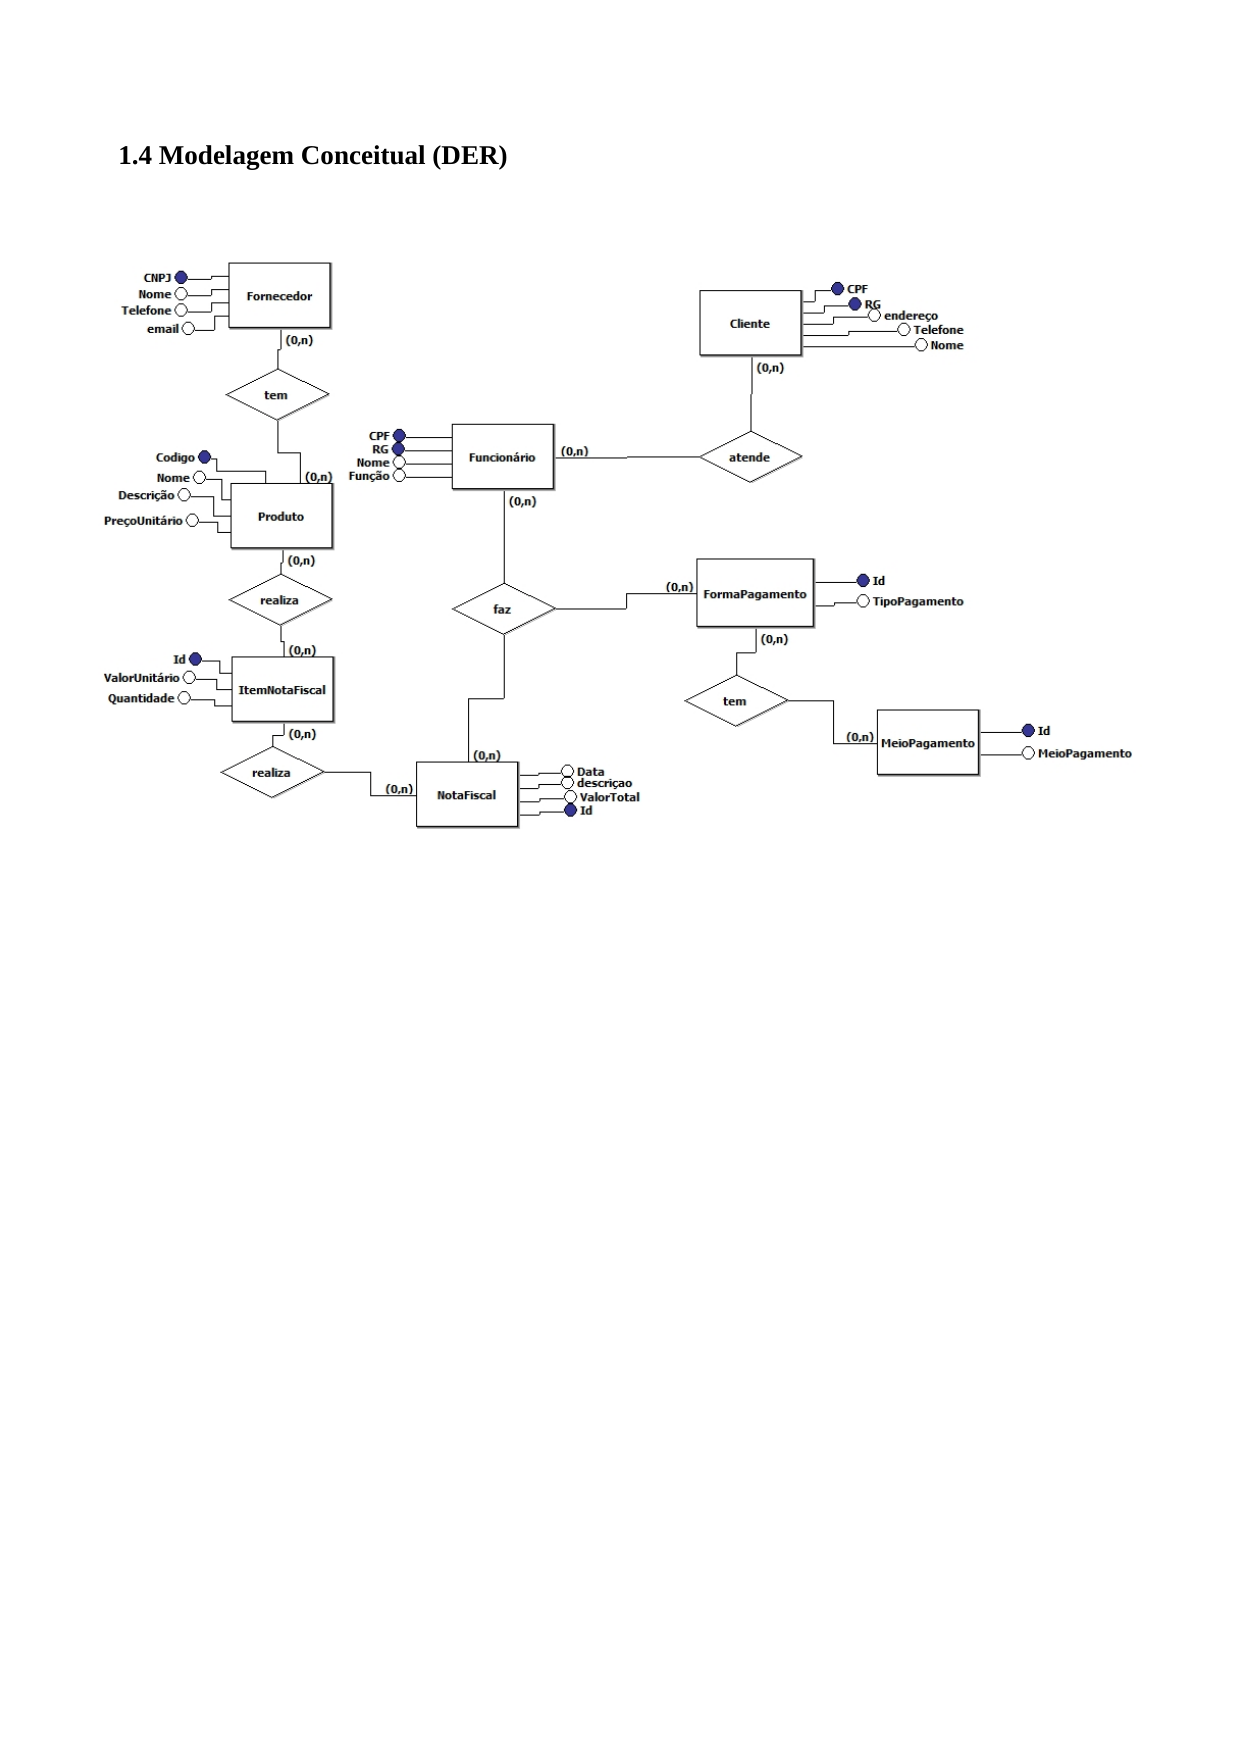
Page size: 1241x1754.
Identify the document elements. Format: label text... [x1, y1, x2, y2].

picture [98, 234, 1143, 834]
subtitle 1.4 Modelagem Conceitual (DER) [118, 139, 1122, 170]
